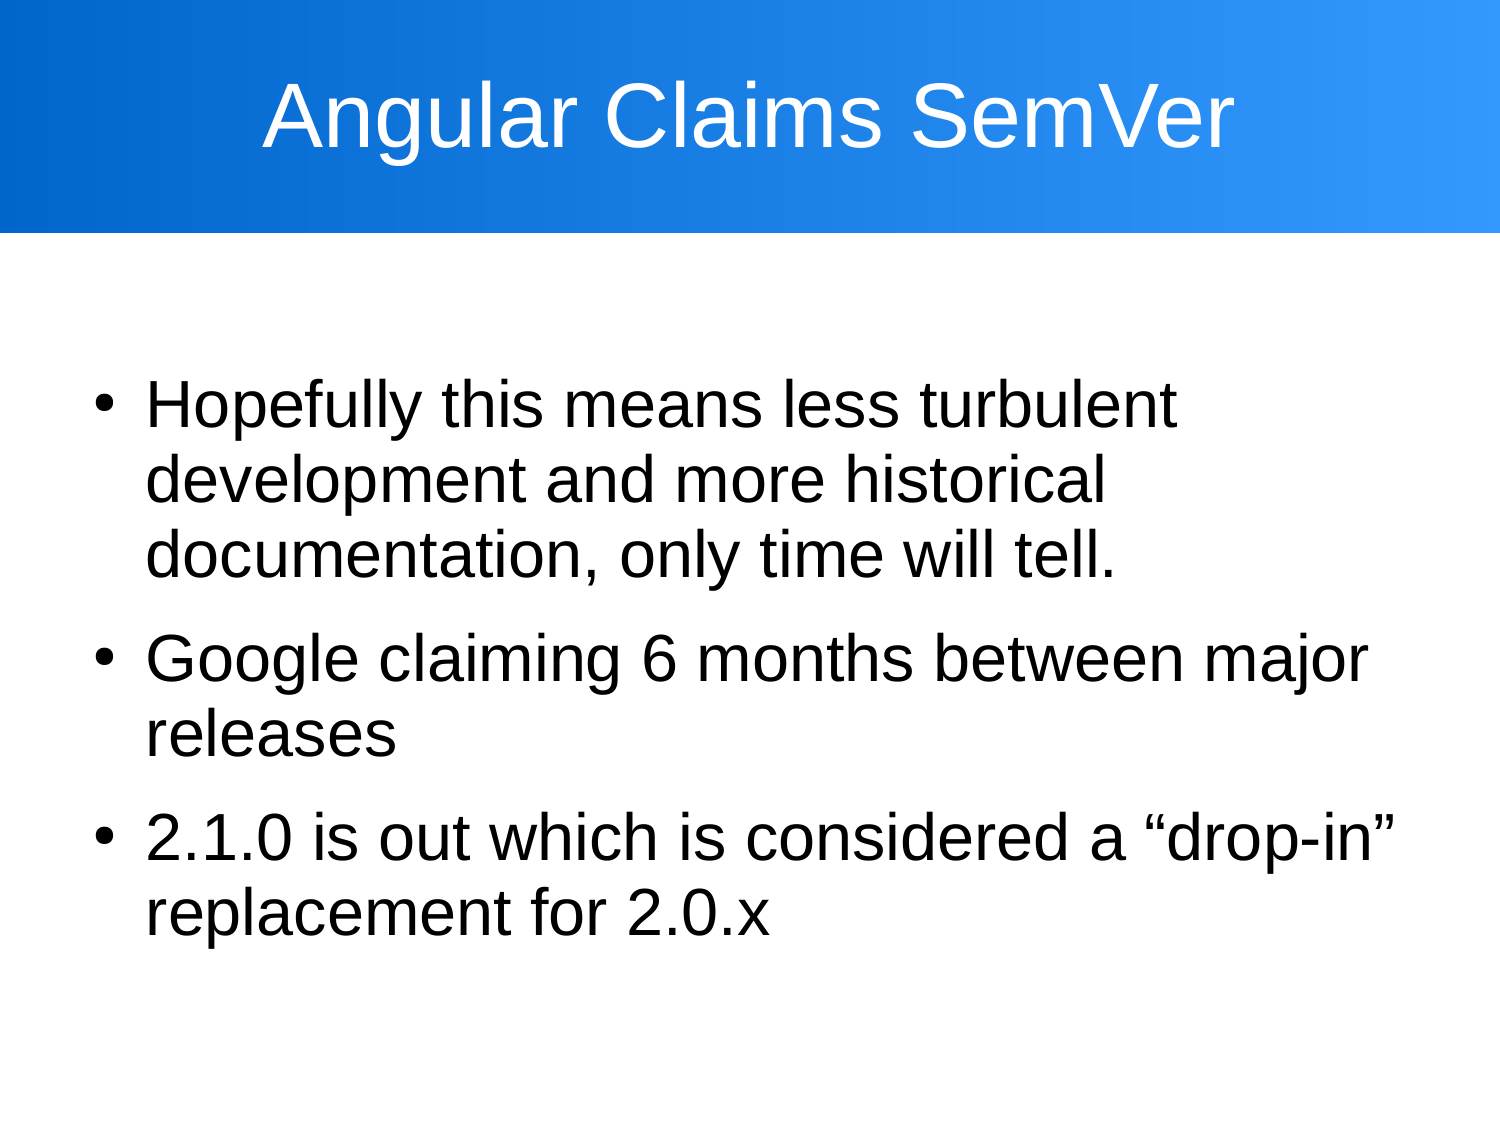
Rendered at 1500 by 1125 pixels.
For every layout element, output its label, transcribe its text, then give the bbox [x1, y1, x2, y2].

list Hopefully this means less turbulent development and more historical documentation, only time will tell. Google claiming 6 months between major releases 2.1.0 is out which is considered a “drop-in” replacement for 2.0.x [75, 263, 1425, 1006]
title Angular Claims SemVer [0, 0, 1500, 233]
